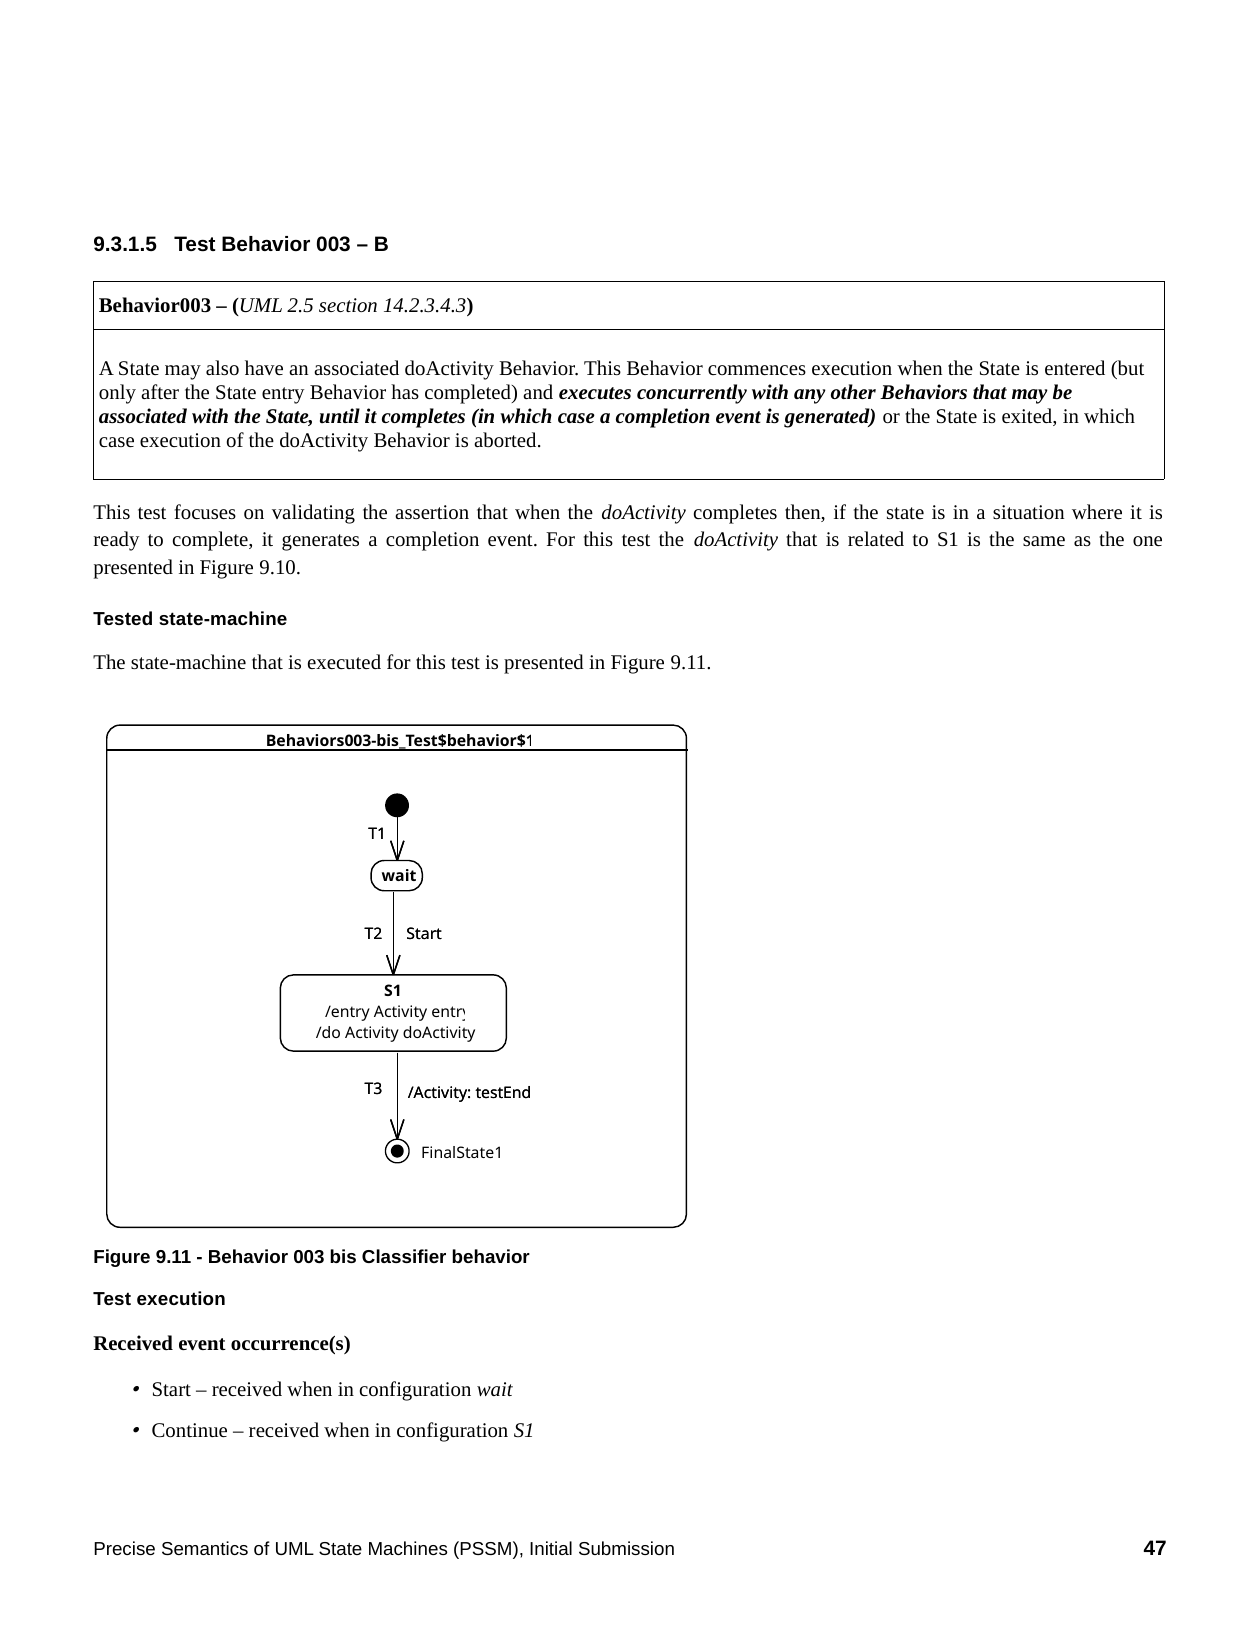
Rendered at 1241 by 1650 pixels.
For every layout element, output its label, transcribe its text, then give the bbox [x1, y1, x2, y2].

text Figure 9.11 - Behavior 003 bis Classifier behavior [93, 711, 702, 1267]
text The state-machine that is executed for this test is presented in Figure 9.11. [93, 650, 1164, 674]
subtitle Tested state-machine [93, 608, 1164, 629]
list Continue – received when in configuration S1 [131, 1417, 1164, 1442]
table_cell A State may also have an associated doActivity Behavior. This Behavior commences execution when the State is entered (but only after the State entry Behavior has completed) and executes concurrently with any other Behaviors that may be associated with the State, until it completes (in which case a completion event is generated) or the State is exited, in which case execution of the doActivity Behavior is aborted. [94, 330, 1164, 479]
table_header Behavior003 – (UML 2.5 section 14.2.3.4.3) [94, 282, 1164, 329]
subtitle Test execution [93, 699, 1164, 1309]
text Received event occurrence(s) [93, 1331, 1164, 1355]
text This test focuses on validating the assertion that when the doActivity completes then, if the state is in a situation where it is ready to complete, it generates a completion event. For this test the doActivity that is related to S1 is the same as the one presented in Figure 9.10. [93, 500, 1164, 579]
list Start – received when in configuration wait [131, 1376, 1164, 1401]
subtitle Test Behavior 003 – B [93, 231, 1164, 256]
